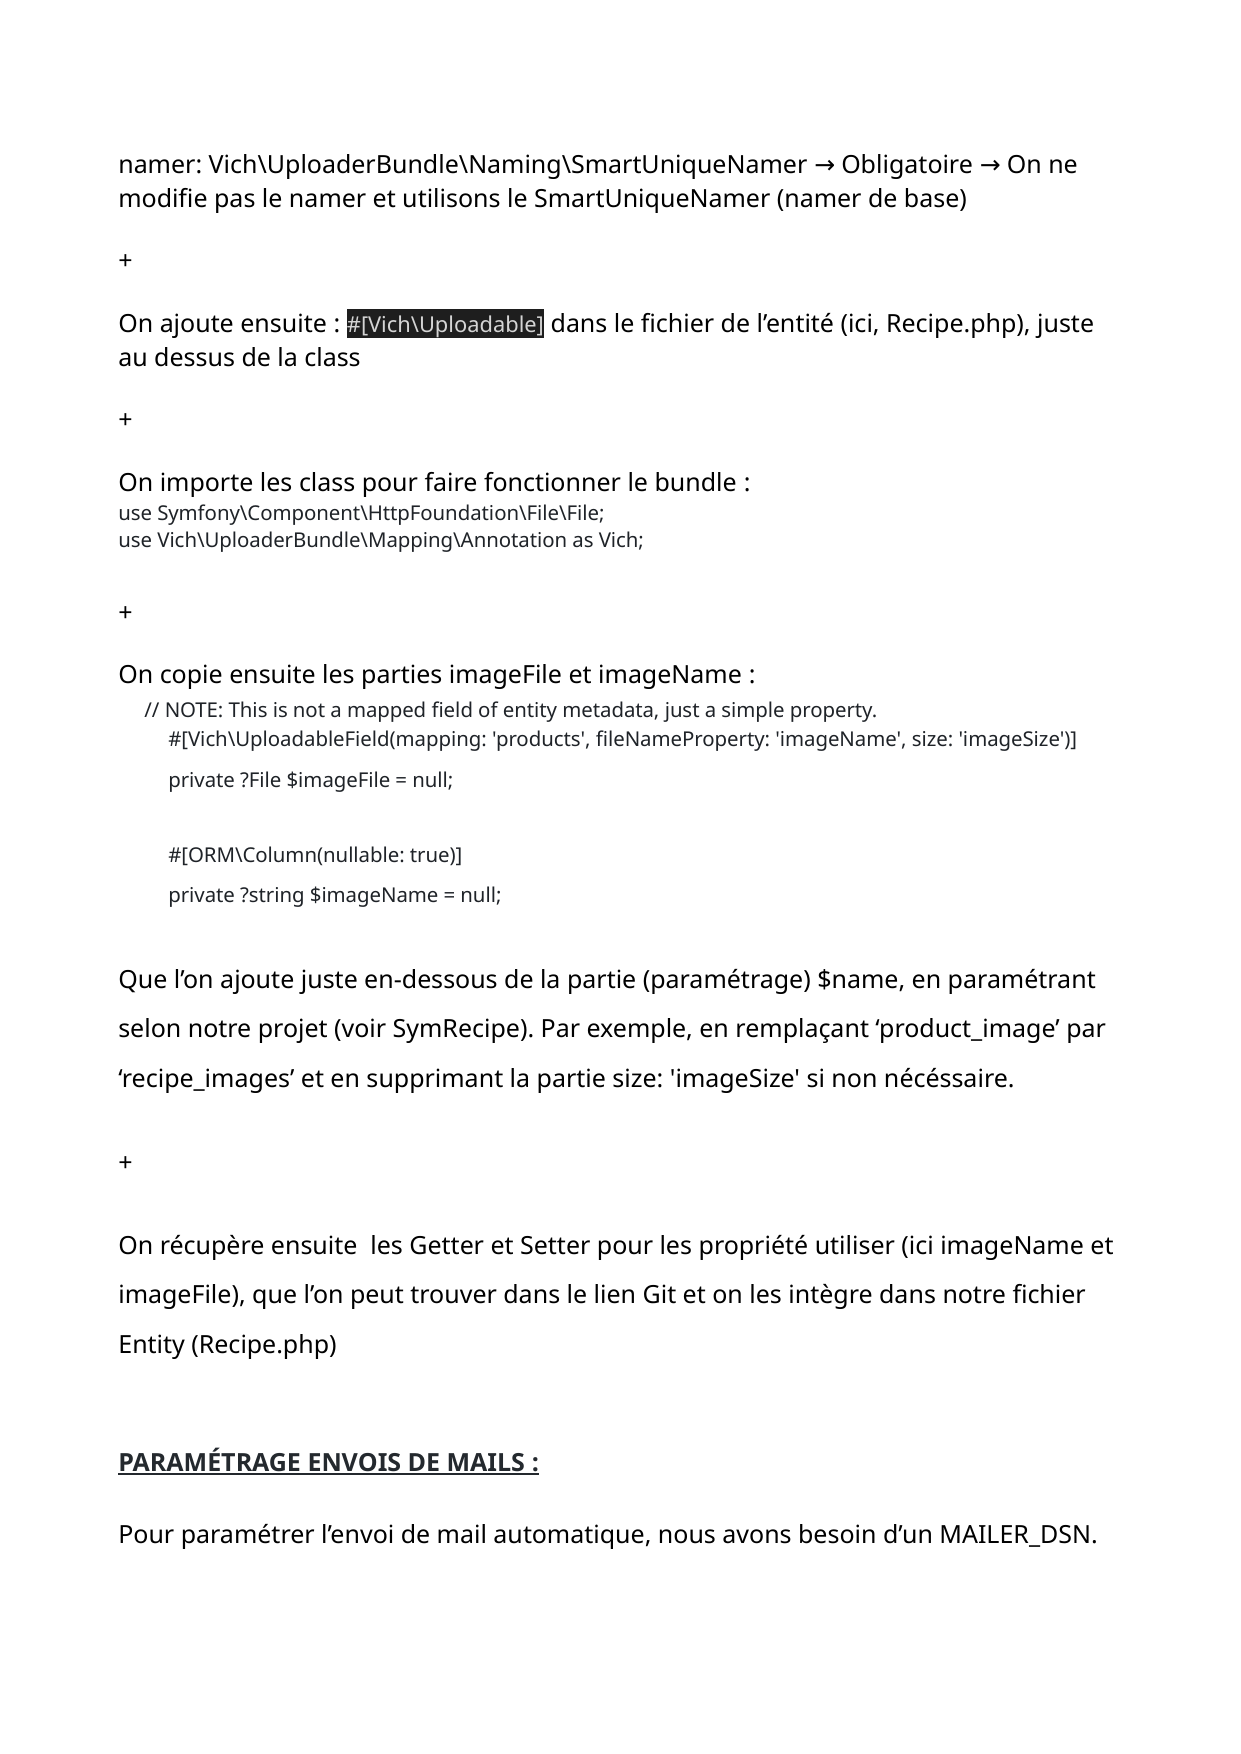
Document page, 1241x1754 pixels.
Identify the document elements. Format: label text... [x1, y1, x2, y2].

text + [118, 402, 1122, 436]
text private ?File $imageFile = null; [118, 766, 1122, 793]
text namer: Vich\UploaderBundle\Naming\SmartUniqueNamer → Obligatoire → On ne modifie pas le namer et utilisons le SmartUniqueNamer (namer de base) [118, 146, 1122, 214]
text + [118, 1144, 1122, 1178]
text + [118, 594, 1122, 628]
text Que l’on ajoute juste en-dessous de la partie (paramétrage) $name, en paramétrant selon notre projet (voir SymRecipe). Par exemple, en remplaçant ‘product_image’ par ‘recipe_images’ et en supprimant la partie size: 'imageSize' si non nécéssaire. [118, 962, 1122, 1094]
text + [118, 243, 1122, 277]
text private ?string $imageName = null; [118, 881, 1122, 909]
text PARAMÉTRAGE ENVOIS DE MAILS : [118, 1444, 1122, 1478]
text Pour paramétrer l’envoi de mail automatique, nous avons besoin d’un MAILER_DSN. [118, 1516, 1122, 1550]
text On copie ensuite les parties imageFile et imageName : [118, 657, 1122, 691]
text On importe les class pour faire fonctionner le bundle : [118, 464, 1122, 498]
text On récupère ensuite les Getter et Setter pour les propriété utiliser (ici imageName et imageFile), que l’on peut trouver dans le lien Git et on les intègre dans notre fichier Entity (Recipe.php) [118, 1228, 1122, 1361]
text On ajoute ensuite : #[Vich\Uploadable] dans le fichier de l’entité (ici, Recipe.php), juste au dessus de la class [118, 305, 1122, 373]
text use Symfony\Component\HttpFoundation\File\File; [118, 498, 1122, 526]
text // NOTE: This is not a mapped field of entity metadata, just a simple property. [118, 691, 1122, 725]
text #[ORM\Column(nullable: true)] [118, 840, 1122, 868]
text #[Vich\UploadableField(mapping: 'products', fileNameProperty: 'imageName', size: 'imageSize')] [118, 725, 1122, 753]
text use Vich\UploaderBundle\Mapping\Annotation as Vich; [118, 526, 1122, 554]
